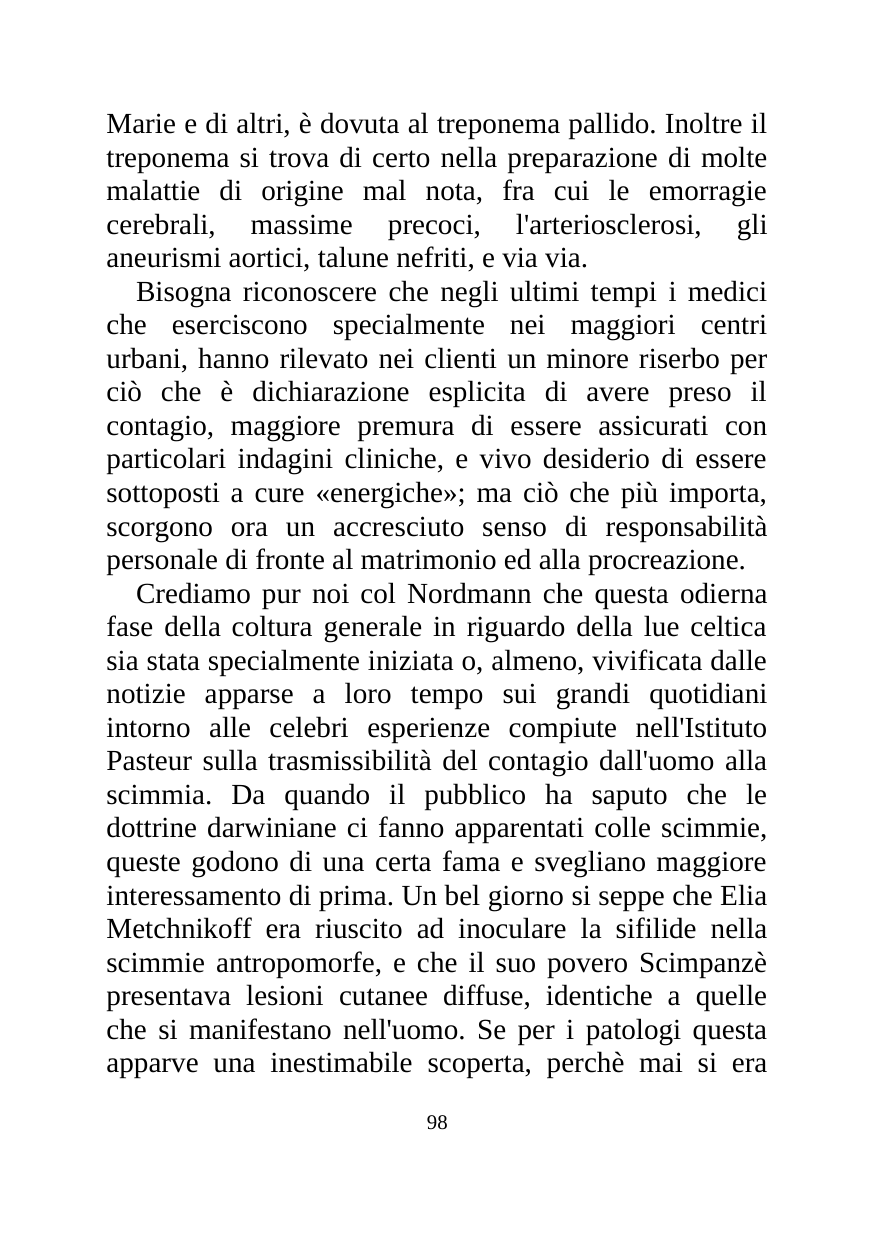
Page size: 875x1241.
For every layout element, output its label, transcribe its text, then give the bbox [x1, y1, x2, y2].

text Marie e di altri, è dovuta al treponema pallido. Inoltre il treponema si trova di certo nella preparazione di molte malattie di origine mal nota, fra cui le emorragie cerebrali, massime precoci, l'arteriosclerosi, gli aneurismi aortici, talune nefriti, e via via. [106, 106, 768, 274]
text Bisogna riconoscere che negli ultimi tempi i medici che eserciscono specialmente nei maggiori centri urbani, hanno rilevato nei clienti un minore riserbo per ciò che è dichiarazione esplicita di avere preso il contagio, maggiore premura di essere assicurati con particolari indagini cliniche, e vivo desiderio di essere sottoposti a cure «energiche»; ma ciò che più importa, scorgono ora un accresciuto senso di responsabilità personale di fronte al matrimonio ed alla procreazione. [106, 274, 768, 576]
text Crediamo pur noi col Nordmann che questa odierna fase della coltura generale in riguardo della lue celtica sia stata specialmente iniziata o, almeno, vivificata dalle notizie apparse a loro tempo sui grandi quotidiani intorno alle celebri esperienze compiute nell'Istituto Pasteur sulla trasmissibilità del contagio dall'uomo alla scimmia. Da quando il pubblico ha saputo che le dottrine darwiniane ci fanno apparentati colle scimmie, queste godono di una certa fama e svegliano maggiore interessamento di prima. Un bel giorno si seppe che Elia Metchnikoff era riuscito ad inoculare la sifilide nella scimmie antropomorfe, e che il suo povero Scimpanzè presentava lesioni cutanee diffuse, identiche a quelle che si manifestano nell'uomo. Se per i patologi questa apparve una inestimabile scoperta, perchè mai si era [106, 576, 768, 1079]
